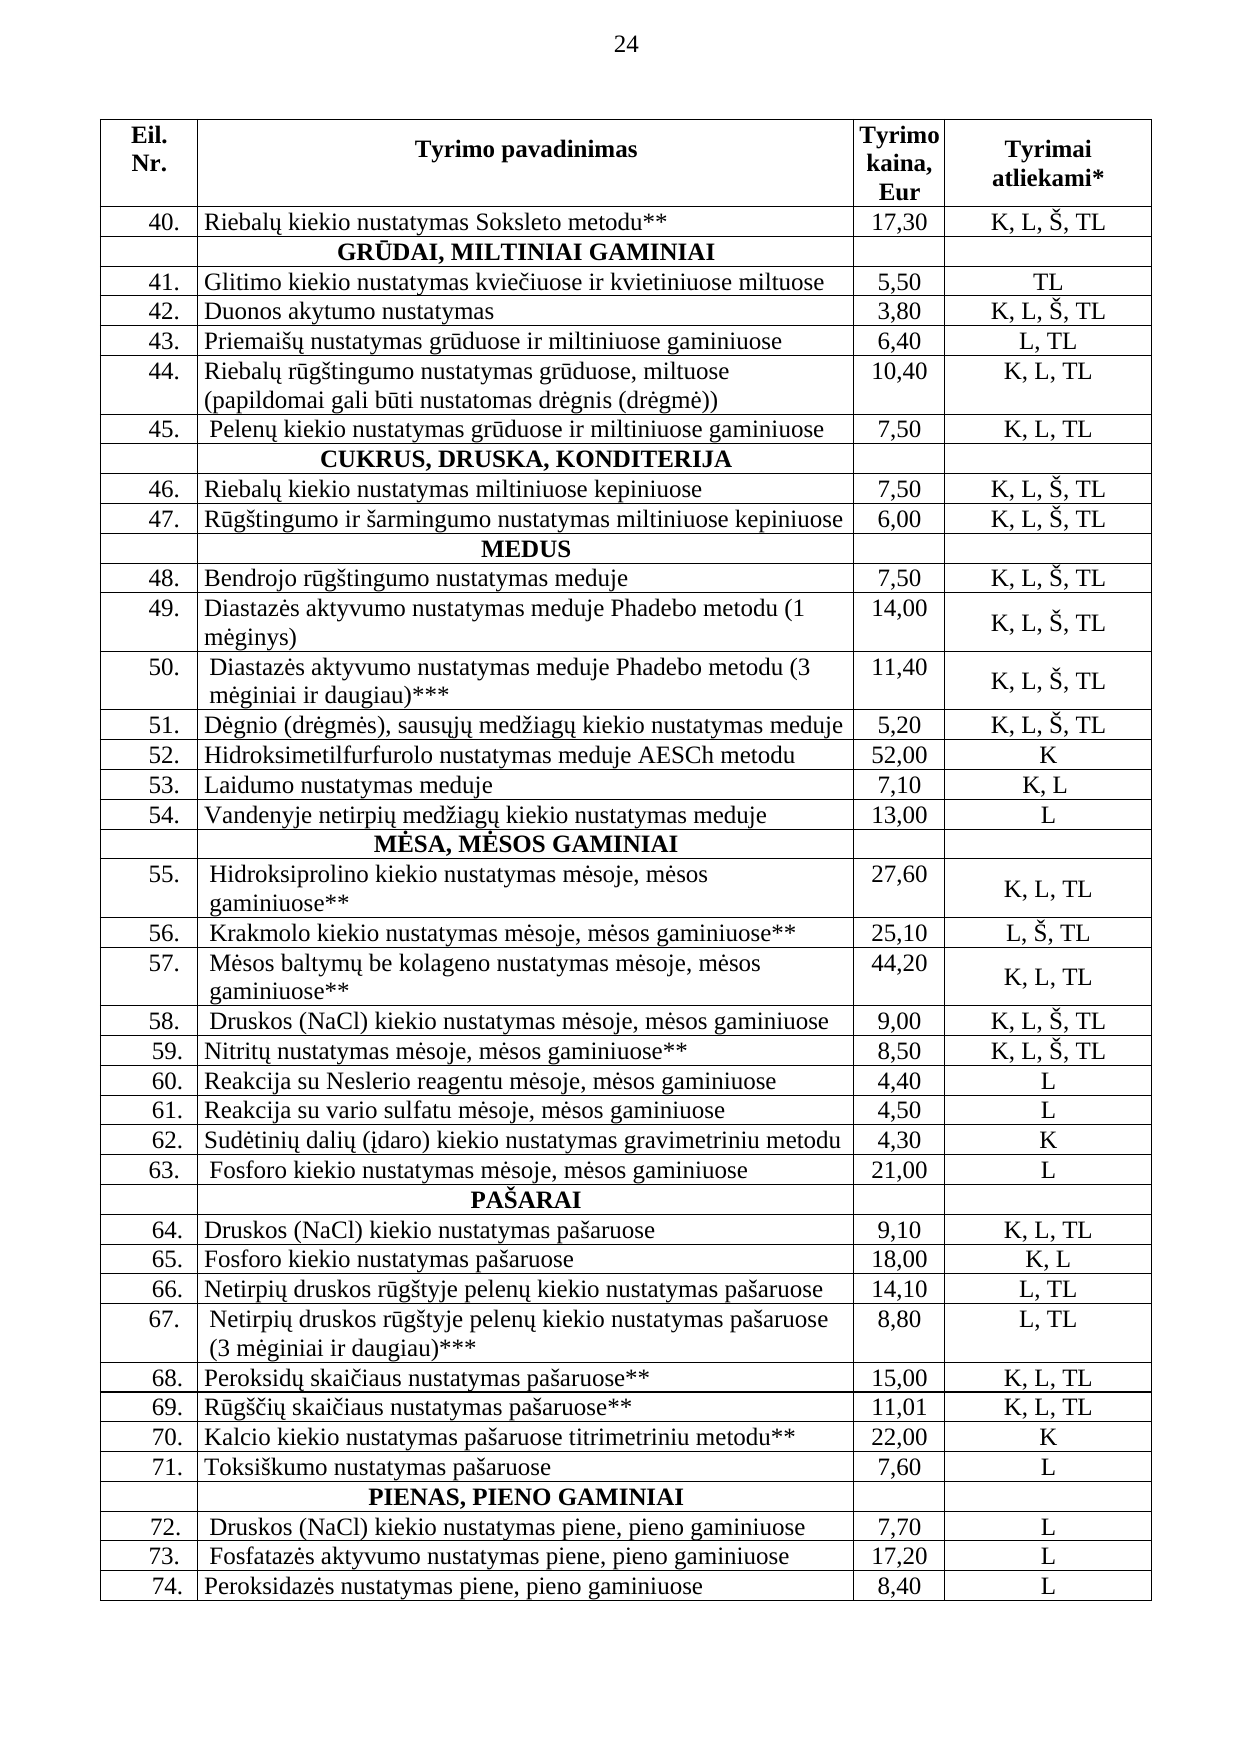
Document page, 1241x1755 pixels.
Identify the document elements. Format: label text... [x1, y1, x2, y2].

table_cell Toksiškumo nustatymas pašaruose [198, 1452, 853, 1481]
table_cell Diastazės aktyvumo nustatymas meduje Phadebo metodu (1 mėginys) [198, 593, 853, 651]
table_cell 52. [101, 740, 197, 769]
table_cell K, L, TL [945, 356, 1151, 413]
table_cell K, L, Š, TL [945, 504, 1151, 533]
table_cell [945, 830, 1151, 858]
table_cell 4,40 [854, 1066, 944, 1094]
table_cell K [945, 740, 1151, 769]
table_cell 7,10 [854, 770, 944, 799]
table_cell [945, 1185, 1151, 1214]
table_cell Kalcio kiekio nustatymas pašaruose titrimetriniu metodu** [198, 1422, 853, 1451]
table_cell Peroksidazės nustatymas piene, pieno gaminiuose [198, 1571, 853, 1600]
table_cell Duonos akytumo nustatymas [198, 296, 853, 325]
table_cell 8,80 [854, 1304, 944, 1362]
table_cell 47. [101, 504, 197, 533]
table_cell [854, 534, 944, 562]
table_cell 43. [101, 326, 197, 355]
table_cell 67. [101, 1304, 197, 1362]
table_cell 74. [101, 1571, 197, 1600]
table_cell Fosforo kiekio nustatymas pašaruose [198, 1245, 853, 1273]
table_cell 15,00 [854, 1363, 944, 1391]
table_cell Priemaišų nustatymas grūduose ir miltiniuose gaminiuose [198, 326, 853, 355]
table_cell [854, 830, 944, 858]
table_cell 73. [101, 1541, 197, 1570]
table_cell 66. [101, 1274, 197, 1303]
table_cell [945, 1482, 1151, 1511]
table_cell L, Š, TL [945, 918, 1151, 947]
table_cell L, TL [945, 1274, 1151, 1303]
table_cell 54. [101, 800, 197, 828]
table_cell K, L, Š, TL [945, 710, 1151, 739]
table_cell [101, 237, 197, 266]
table_header Tyrimai atliekami* [945, 120, 1151, 206]
table_cell 65. [101, 1245, 197, 1273]
table_cell 27,60 [854, 859, 944, 917]
table_cell 41. [101, 267, 197, 295]
table_cell 45. [101, 415, 197, 443]
table_cell 44. [101, 356, 197, 413]
table_cell 18,00 [854, 1245, 944, 1273]
table_cell Vandenyje netirpių medžiagų kiekio nustatymas meduje [198, 800, 853, 828]
table_cell 14,00 [854, 593, 944, 651]
table_cell L [945, 800, 1151, 828]
table_cell 70. [101, 1422, 197, 1451]
table_cell Netirpių druskos rūgštyje pelenų kiekio nustatymas pašaruose (3 mėginiai ir daugiau)*** [198, 1304, 853, 1362]
table_cell Riebalų kiekio nustatymas miltiniuose kepiniuose [198, 474, 853, 503]
table_cell 3,80 [854, 296, 944, 325]
table_cell Druskos (NaCl) kiekio nustatymas piene, pieno gaminiuose [198, 1512, 853, 1540]
table_cell Mėsos baltymų be kolageno nustatymas mėsoje, mėsos gaminiuose** [198, 948, 853, 1005]
table_cell L, TL [945, 1304, 1151, 1362]
table_cell 59. [101, 1036, 197, 1065]
table_cell L [945, 1452, 1151, 1481]
table_cell 4,50 [854, 1096, 944, 1124]
table_cell 50. [101, 652, 197, 709]
table_cell 25,10 [854, 918, 944, 947]
table_cell Hidroksimetilfurfurolo nustatymas meduje AESCh metodu [198, 740, 853, 769]
table_cell K, L, Š, TL [945, 652, 1151, 709]
table_cell Druskos (NaCl) kiekio nustatymas mėsoje, mėsos gaminiuose [198, 1006, 853, 1035]
table_cell 68. [101, 1363, 197, 1391]
table_cell L [945, 1541, 1151, 1570]
table_cell 21,00 [854, 1155, 944, 1184]
table_cell Riebalų kiekio nustatymas Soksleto metodu** [198, 207, 853, 236]
table_header Tyrimo kaina, Eur [854, 120, 944, 206]
table_cell PAŠARAI [198, 1185, 853, 1214]
table_cell 7,50 [854, 474, 944, 503]
table_cell 9,10 [854, 1215, 944, 1243]
table_cell MEDUS [198, 534, 853, 562]
table_cell Netirpių druskos rūgštyje pelenų kiekio nustatymas pašaruose [198, 1274, 853, 1303]
table_cell Glitimo kiekio nustatymas kviečiuose ir kvietiniuose miltuose [198, 267, 853, 295]
table_cell 11,01 [854, 1393, 944, 1421]
table_cell L [945, 1066, 1151, 1094]
table_cell K, L, Š, TL [945, 1006, 1151, 1035]
table_cell 60. [101, 1066, 197, 1094]
table_cell K, L, TL [945, 1363, 1151, 1391]
table_cell K, L, Š, TL [945, 207, 1151, 236]
table_cell 5,20 [854, 710, 944, 739]
table_cell Dėgnio (drėgmės), sausųjų medžiagų kiekio nustatymas meduje [198, 710, 853, 739]
table_cell Bendrojo rūgštingumo nustatymas meduje [198, 564, 853, 592]
table_cell L [945, 1571, 1151, 1600]
table_cell 55. [101, 859, 197, 917]
table_cell 9,00 [854, 1006, 944, 1035]
table_cell 69. [101, 1393, 197, 1421]
table_cell 17,20 [854, 1541, 944, 1570]
table_cell [101, 1482, 197, 1511]
table_cell 44,20 [854, 948, 944, 1005]
table_cell K [945, 1422, 1151, 1451]
table_cell 7,60 [854, 1452, 944, 1481]
table_cell MĖSA, MĖSOS GAMINIAI [198, 830, 853, 858]
table_header Tyrimo pavadinimas [198, 120, 853, 206]
table_cell 71. [101, 1452, 197, 1481]
table_cell Sudėtinių dalių (įdaro) kiekio nustatymas gravimetriniu metodu [198, 1125, 853, 1154]
table_cell Hidroksiprolino kiekio nustatymas mėsoje, mėsos gaminiuose** [198, 859, 853, 917]
table_cell 22,00 [854, 1422, 944, 1451]
table_cell [101, 444, 197, 473]
table_cell Peroksidų skaičiaus nustatymas pašaruose** [198, 1363, 853, 1391]
table_cell 61. [101, 1096, 197, 1124]
table_cell Riebalų rūgštingumo nustatymas grūduose, miltuose (papildomai gali būti nustatomas drėgnis (drėgmė)) [198, 356, 853, 413]
table_cell Cukrus, Druska, Konditerija [198, 444, 853, 473]
table_cell 51. [101, 710, 197, 739]
table_cell Laidumo nustatymas meduje [198, 770, 853, 799]
table_cell 56. [101, 918, 197, 947]
table_cell [854, 237, 944, 266]
table_cell Pienas, pieno GAminiai [198, 1482, 853, 1511]
table_cell 58. [101, 1006, 197, 1035]
table_cell Fosfatazės aktyvumo nustatymas piene, pieno gaminiuose [198, 1541, 853, 1570]
table_cell K, L, TL [945, 1393, 1151, 1421]
table_cell 42. [101, 296, 197, 325]
table_cell Druskos (NaCl) kiekio nustatymas pašaruose [198, 1215, 853, 1243]
table_cell L [945, 1155, 1151, 1184]
table_cell Nitritų nustatymas mėsoje, mėsos gaminiuose** [198, 1036, 853, 1065]
table_cell 57. [101, 948, 197, 1005]
table_cell K, L, TL [945, 948, 1151, 1005]
table_cell 4,30 [854, 1125, 944, 1154]
table_cell 8,40 [854, 1571, 944, 1600]
table_cell [854, 444, 944, 473]
table_cell 46. [101, 474, 197, 503]
table_cell K [945, 1125, 1151, 1154]
table_cell 7,50 [854, 415, 944, 443]
table_cell 72. [101, 1512, 197, 1540]
table_cell Krakmolo kiekio nustatymas mėsoje, mėsos gaminiuose** [198, 918, 853, 947]
table_header Eil. Nr. [101, 120, 197, 206]
table_cell L, TL [945, 326, 1151, 355]
table_cell 6,40 [854, 326, 944, 355]
table_cell Reakcija su Neslerio reagentu mėsoje, mėsos gaminiuose [198, 1066, 853, 1094]
table_cell 52,00 [854, 740, 944, 769]
table_cell Grūdai, Miltiniai gaminiai [198, 237, 853, 266]
table_cell 7,70 [854, 1512, 944, 1540]
table_cell [945, 444, 1151, 473]
table_cell Reakcija su vario sulfatu mėsoje, mėsos gaminiuose [198, 1096, 853, 1124]
table_cell 6,00 [854, 504, 944, 533]
table_cell Rūgščių skaičiaus nustatymas pašaruose** [198, 1393, 853, 1421]
table_cell L [945, 1512, 1151, 1540]
table_cell K, L, Š, TL [945, 564, 1151, 592]
table_cell 10,40 [854, 356, 944, 413]
table_cell K, L, TL [945, 859, 1151, 917]
table_cell 49. [101, 593, 197, 651]
table_cell L [945, 1096, 1151, 1124]
table_cell 62. [101, 1125, 197, 1154]
table_cell [945, 237, 1151, 266]
table_cell K, L [945, 770, 1151, 799]
table_cell 48. [101, 564, 197, 592]
table_cell TL [945, 267, 1151, 295]
table_cell [854, 1482, 944, 1511]
table_cell [945, 534, 1151, 562]
table_cell [101, 534, 197, 562]
table_cell K, L, Š, TL [945, 474, 1151, 503]
table_cell [101, 830, 197, 858]
table_cell K, L, TL [945, 415, 1151, 443]
table_cell [101, 1185, 197, 1214]
table_cell 63. [101, 1155, 197, 1184]
table_cell K, L [945, 1245, 1151, 1273]
table_cell Fosforo kiekio nustatymas mėsoje, mėsos gaminiuose [198, 1155, 853, 1184]
table_cell K, L, Š, TL [945, 593, 1151, 651]
table_cell 64. [101, 1215, 197, 1243]
table_cell 7,50 [854, 564, 944, 592]
table_cell 8,50 [854, 1036, 944, 1065]
table_cell K, L, Š, TL [945, 1036, 1151, 1065]
table_cell 14,10 [854, 1274, 944, 1303]
table_cell [854, 1185, 944, 1214]
table_cell K, L, Š, TL [945, 296, 1151, 325]
table_cell Rūgštingumo ir šarmingumo nustatymas miltiniuose kepiniuose [198, 504, 853, 533]
table_cell 40. [101, 207, 197, 236]
table_cell Pelenų kiekio nustatymas grūduose ir miltiniuose gaminiuose [198, 415, 853, 443]
table_cell 13,00 [854, 800, 944, 828]
table_cell K, L, TL [945, 1215, 1151, 1243]
table_cell 5,50 [854, 267, 944, 295]
table_cell 53. [101, 770, 197, 799]
table_cell Diastazės aktyvumo nustatymas meduje Phadebo metodu (3 mėginiai ir daugiau)*** [198, 652, 853, 709]
table_cell 11,40 [854, 652, 944, 709]
table_cell 17,30 [854, 207, 944, 236]
